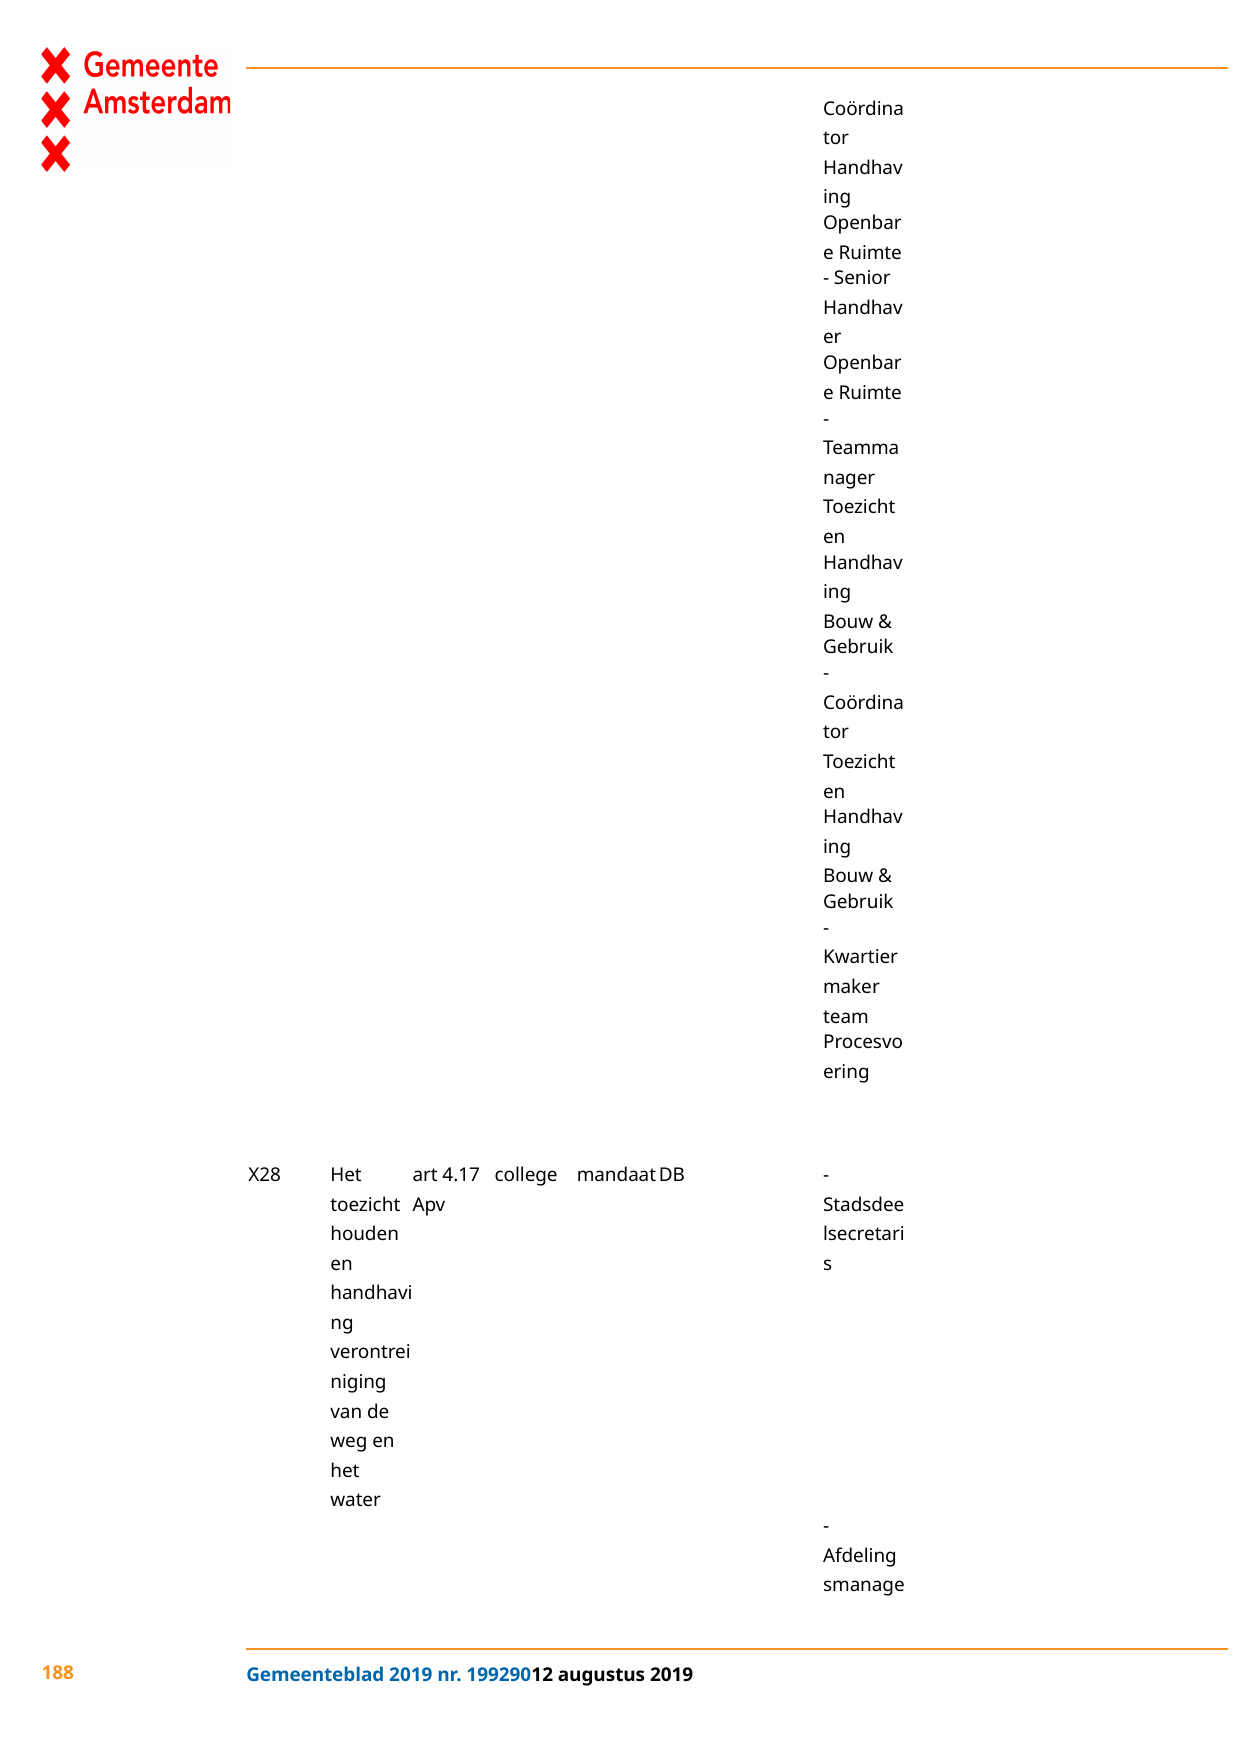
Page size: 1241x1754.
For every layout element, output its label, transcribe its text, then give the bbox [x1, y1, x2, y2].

table_cell [987, 350, 1069, 405]
table_cell [659, 95, 741, 209]
table_cell [577, 804, 659, 888]
table_cell [577, 914, 659, 1029]
table_cell [330, 350, 412, 405]
table_cell DB [659, 1161, 741, 1512]
table_cell [741, 549, 823, 634]
table_cell [1069, 634, 1152, 659]
table_cell [412, 209, 494, 264]
table_cell X28 [248, 1161, 330, 1512]
table_cell [1069, 1110, 1152, 1135]
table_cell [659, 350, 741, 405]
table_cell - Stadsdeelsecretaris [823, 1161, 905, 1512]
table_cell [905, 265, 987, 349]
table_cell [987, 1512, 1069, 1597]
table_cell [741, 804, 823, 888]
table_cell [248, 634, 330, 659]
table_cell [248, 405, 330, 549]
table_cell [659, 549, 741, 634]
table_cell [577, 1135, 659, 1161]
table_cell [905, 350, 987, 405]
table_cell [905, 1029, 987, 1084]
table_cell [905, 1084, 987, 1110]
table_cell [905, 1161, 987, 1512]
table_cell [494, 265, 577, 349]
table_cell [659, 889, 741, 914]
table_cell [741, 265, 823, 349]
table_cell [330, 1084, 412, 1110]
table_cell [659, 1512, 741, 1597]
table_cell [494, 1084, 577, 1110]
table_cell [248, 350, 330, 405]
table_cell [659, 1084, 741, 1110]
table_cell [905, 1512, 987, 1597]
table_cell [330, 660, 412, 803]
table_cell - Teammanager Toezicht en [823, 405, 905, 549]
table_cell [330, 1135, 412, 1161]
table_cell [659, 914, 741, 1029]
table_cell - Coördinator Toezicht en [823, 660, 905, 803]
table_cell college [494, 1161, 577, 1512]
table_cell [577, 350, 659, 405]
table_cell [905, 914, 987, 1029]
table_cell [741, 1135, 823, 1161]
table_cell Het toezicht houden en handhaving verontreiniging van de weg en het water [330, 1161, 412, 1512]
table_cell [659, 209, 741, 264]
table_cell [330, 914, 412, 1029]
table_cell [741, 1029, 823, 1084]
table_cell Gebruik [823, 634, 905, 659]
table_cell [330, 1512, 412, 1597]
table_cell [494, 405, 577, 549]
table_cell [330, 1029, 412, 1084]
table_cell [412, 804, 494, 888]
table_cell [248, 804, 330, 888]
table_cell [1069, 914, 1152, 1029]
table_cell [494, 914, 577, 1029]
table_cell [494, 1110, 577, 1135]
table_cell [987, 634, 1069, 659]
table_cell [741, 660, 823, 803]
table_cell [1069, 405, 1152, 549]
table_cell [412, 889, 494, 914]
table_cell [494, 634, 577, 659]
table_cell [577, 660, 659, 803]
table_cell [905, 209, 987, 264]
table_cell [1069, 1084, 1152, 1110]
table_cell [905, 1110, 987, 1135]
table_cell [248, 914, 330, 1029]
table_cell [987, 405, 1069, 549]
table_cell [741, 405, 823, 549]
table_cell Openbare Ruimte [823, 350, 905, 405]
table_cell [494, 889, 577, 914]
table_cell [330, 549, 412, 634]
table_cell [741, 889, 823, 914]
table_cell [330, 95, 412, 209]
table_cell [987, 1135, 1069, 1161]
table_cell [494, 549, 577, 634]
table_cell [577, 1110, 659, 1135]
table_cell [905, 634, 987, 659]
table_cell [577, 209, 659, 264]
table_cell [577, 1512, 659, 1597]
table_cell [1069, 265, 1152, 349]
table_cell [494, 1512, 577, 1597]
table_cell [659, 1135, 741, 1161]
table_cell [248, 1084, 330, 1110]
table_cell [659, 1029, 741, 1084]
table_cell [905, 660, 987, 803]
table_cell - Senior Handhaver [823, 265, 905, 349]
table_cell [987, 1110, 1069, 1135]
table_cell [741, 95, 823, 209]
table_cell [412, 350, 494, 405]
table_cell [659, 265, 741, 349]
table_cell [1069, 660, 1152, 803]
table_cell [248, 95, 330, 209]
table_cell [412, 95, 494, 209]
table_cell [659, 660, 741, 803]
table_cell [577, 889, 659, 914]
table_cell [248, 265, 330, 349]
table_cell [577, 95, 659, 209]
table_cell [412, 660, 494, 803]
table_cell [741, 350, 823, 405]
table_cell Handhaving Bouw & [823, 549, 905, 634]
table_cell [494, 660, 577, 803]
table_cell [248, 1110, 330, 1135]
table_cell [741, 209, 823, 264]
table_cell [330, 634, 412, 659]
table_cell [248, 1135, 330, 1161]
table_cell [577, 549, 659, 634]
table_cell [248, 1029, 330, 1084]
table_cell [1069, 549, 1152, 634]
table_cell [248, 660, 330, 803]
table_cell [987, 1084, 1069, 1110]
table_cell [905, 405, 987, 549]
table_cell [823, 1110, 905, 1135]
table_cell [412, 914, 494, 1029]
table_cell [412, 549, 494, 634]
table_cell [987, 265, 1069, 349]
table_cell [741, 1161, 823, 1512]
table_cell [330, 405, 412, 549]
table_cell [330, 209, 412, 264]
table_cell [494, 95, 577, 209]
table_cell [494, 1029, 577, 1084]
table_cell [330, 804, 412, 888]
table_cell - Coördinator Handhaving [823, 95, 905, 209]
table_cell Handhaving Bouw & [823, 804, 905, 888]
table_cell [659, 405, 741, 549]
table_cell [494, 804, 577, 888]
table_cell [741, 1512, 823, 1597]
table_cell [1069, 804, 1152, 888]
table_cell mandaat [577, 1161, 659, 1512]
table_cell [577, 265, 659, 349]
table_cell [330, 889, 412, 914]
table_cell [330, 1110, 412, 1135]
table_cell [248, 889, 330, 914]
table_cell [659, 634, 741, 659]
table_cell [248, 209, 330, 264]
table_cell [987, 660, 1069, 803]
table_cell [1069, 209, 1152, 264]
table_cell [1069, 889, 1152, 914]
table_cell [823, 1135, 905, 1161]
table_cell [1069, 95, 1152, 209]
table_cell [987, 914, 1069, 1029]
table_cell [248, 549, 330, 634]
picture [41, 47, 231, 172]
table_cell [412, 634, 494, 659]
table_cell [987, 1029, 1069, 1084]
table_cell [577, 1084, 659, 1110]
table_cell [659, 804, 741, 888]
table_cell [987, 804, 1069, 888]
table_cell [741, 1110, 823, 1135]
table_cell [741, 914, 823, 1029]
table_cell [905, 889, 987, 914]
table_cell [412, 1084, 494, 1110]
table_cell [1069, 350, 1152, 405]
table_cell Procesvoering [823, 1029, 905, 1084]
table_cell [905, 804, 987, 888]
table_cell [412, 405, 494, 549]
table_cell - Afdelingsmanage [823, 1512, 905, 1597]
table_cell [1069, 1029, 1152, 1084]
table_cell [494, 209, 577, 264]
table_cell [248, 1512, 330, 1597]
table_cell [987, 549, 1069, 634]
table_cell [412, 1110, 494, 1135]
table_cell [1069, 1512, 1152, 1597]
table_cell [412, 1029, 494, 1084]
table_cell [1069, 1161, 1152, 1512]
table_cell [577, 405, 659, 549]
table_cell [823, 1084, 905, 1110]
table_cell [987, 1161, 1069, 1512]
table_cell [577, 634, 659, 659]
table_cell [494, 350, 577, 405]
table_cell [905, 95, 987, 209]
table_cell [577, 1029, 659, 1084]
table_cell Openbare Ruimte [823, 209, 905, 264]
table_cell [987, 889, 1069, 914]
table_cell [1069, 1135, 1152, 1161]
table_cell [905, 549, 987, 634]
table_cell [659, 1110, 741, 1135]
table_cell [905, 1135, 987, 1161]
table_cell [494, 1135, 577, 1161]
table_cell [412, 1135, 494, 1161]
table_cell [412, 265, 494, 349]
table_cell [987, 209, 1069, 264]
table_cell [741, 634, 823, 659]
table_cell art 4.17 Apv [412, 1161, 494, 1512]
table_cell [987, 95, 1069, 209]
table_cell [330, 265, 412, 349]
table_cell Gebruik [823, 889, 905, 914]
table_cell [741, 1084, 823, 1110]
table_cell [412, 1512, 494, 1597]
table_cell - Kwartiermaker team [823, 914, 905, 1029]
